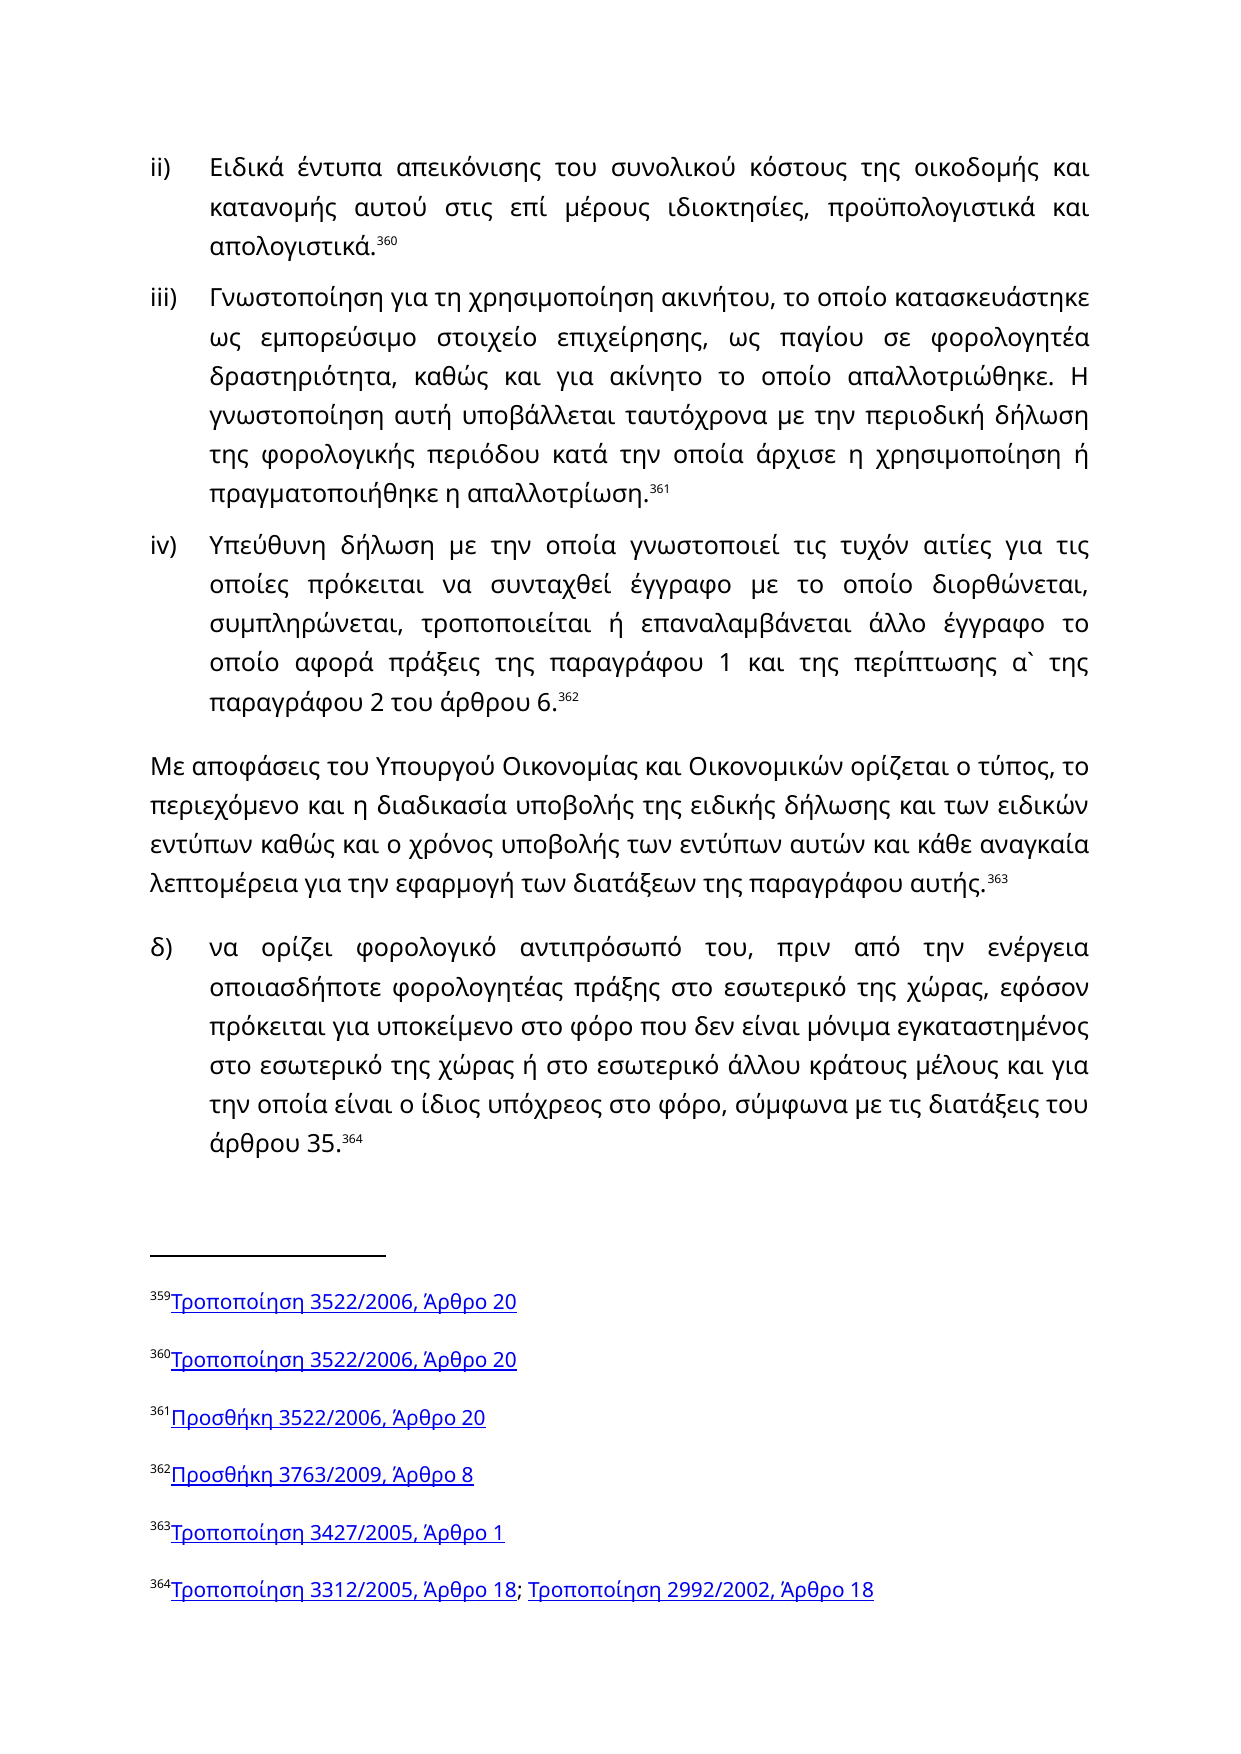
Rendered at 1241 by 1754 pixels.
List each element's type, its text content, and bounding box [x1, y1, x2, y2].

list ii) Ειδικά έντυπα απεικόνισης του συνολικού κόστους της οικοδομής και κατανομής αυτού στις επί μέρους ιδιοκτησίες, προϋπολογιστικά και απολογιστικά. [150, 150, 1090, 262]
text Τροποποίηση 3522/2006, Άρθρο 20 [150, 1345, 1090, 1373]
list δ) να ορίζει φορολογικό αντιπρόσωπό του, πριν από την ενέργεια οποιασδήποτε φορολογητέας πράξης στο εσωτερικό της χώρας, εφόσον πρόκειται για υποκείμενο στο φόρο που δεν είναι μόνιμα εγκαταστημένος στο εσωτερικό της χώρας ή στο εσωτερικό άλλου κράτους μέλους και για την οποία είναι ο ίδιος υπόχρεος στο φόρο, σύμφωνα με τις διατάξεις του άρθρου 35. [150, 930, 1090, 1160]
text Τροποποίηση 3427/2005, Άρθρο 1 [150, 1518, 1090, 1546]
list iv) Υπεύθυνη δήλωση με την οποία γνωστοποιεί τις τυχόν αιτίες για τις οποίες πρόκειται να συνταχθεί έγγραφο με το οποίο διορθώνεται, συμπληρώνεται, τροποποιείται ή επαναλαμβάνεται άλλο έγγραφο το οποίο αφορά πράξεις της παραγράφου 1 και της περίπτωσης α` της παραγράφου 2 του άρθρου 6. [150, 527, 1090, 718]
text Τροποποίηση 3522/2006, Άρθρο 20 [150, 1287, 1090, 1316]
list iii) Γνωστοποίηση για τη χρησιμοποίηση ακινήτου, το οποίο κατασκευάστηκε ως εμπορεύσιμο στοιχείο επιχείρησης, ως παγίου σε φορολογητέα δραστηριότητα, καθώς και για ακίνητο το οποίο απαλλοτριώθηκε. Η γνωστοποίηση αυτή υποβάλλεται ταυτόχρονα με την περιοδική δήλωση της φορολογικής περιόδου κατά την οποία άρχισε η χρησιμοποίηση ή πραγματοποιήθηκε η απαλλοτρίωση. [150, 280, 1090, 510]
text Προσθήκη 3763/2009, Άρθρο 8 [150, 1460, 1090, 1489]
text Προσθήκη 3522/2006, Άρθρο 20 [150, 1403, 1090, 1431]
text Με αποφάσεις του Υπουργού Οικονομίας και Οικονομικών ορίζεται ο τύπος, το περιεχόμενο και η διαδικασία υποβολής της ειδικής δήλωσης και των ειδικών εντύπων καθώς και ο χρόνος υποβολής των εντύπων αυτών και κάθε αναγκαία λεπτομέρεια για την εφαρμογή των διατάξεων της παραγράφου αυτής. [150, 748, 1090, 900]
text Τροποποίηση 3312/2005, Άρθρο 18; Τροποποίηση 2992/2002, Άρθρο 18 [150, 1576, 1090, 1604]
